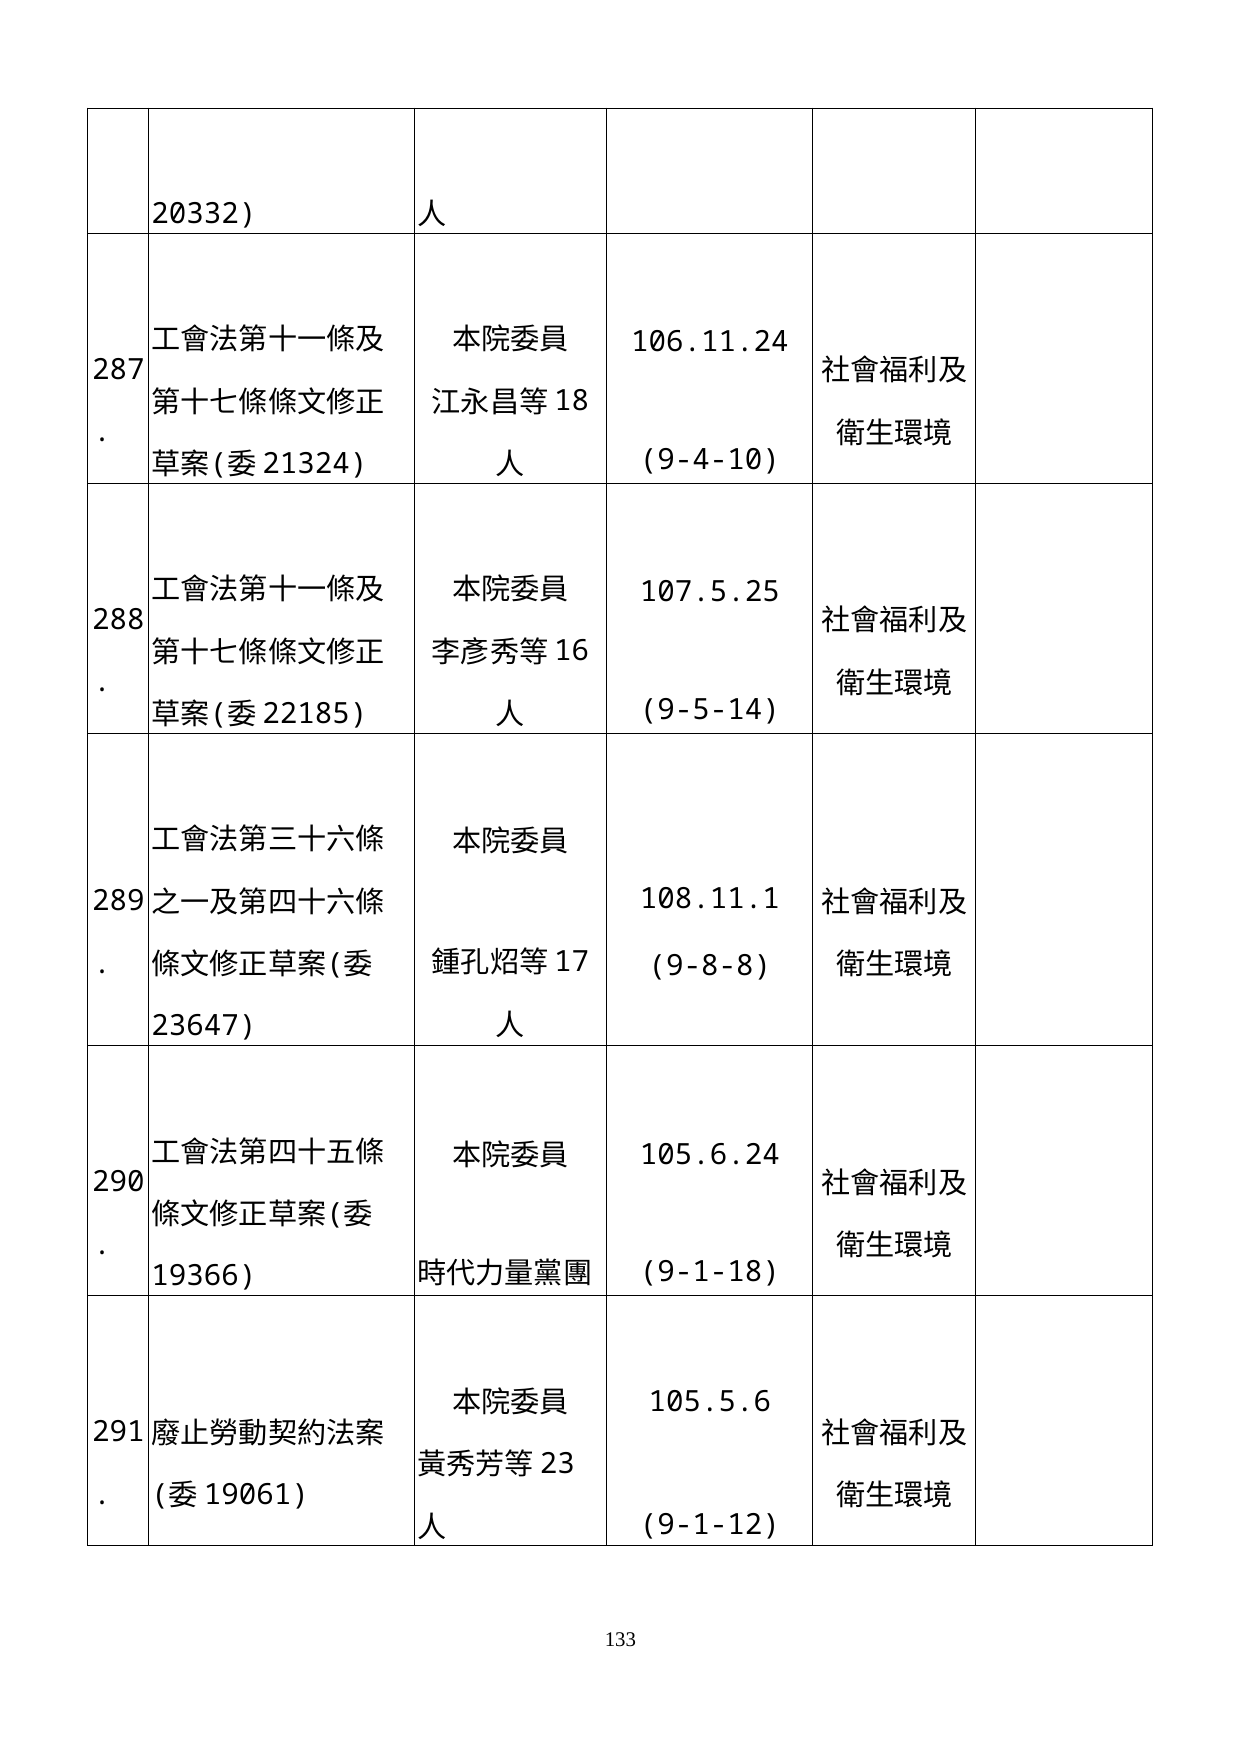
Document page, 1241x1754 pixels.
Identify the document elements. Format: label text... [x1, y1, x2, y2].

table_cell [88, 734, 148, 1045]
table_cell 社會福利及衛生環境 [813, 1046, 975, 1295]
table_cell 107.5.25 (9-5-14) [607, 484, 812, 733]
table_cell 社會福利及衛生環境 [813, 484, 975, 733]
table_cell 本院委員 時代力量黨團 [415, 1046, 606, 1295]
table_cell 廢止勞動契約法案 (委19061) [149, 1296, 414, 1545]
table_cell [88, 484, 148, 733]
table_cell 20332) [149, 109, 414, 233]
table_cell [88, 1046, 148, 1295]
table_cell [976, 234, 1152, 483]
table_cell [813, 109, 975, 233]
table_cell 社會福利及衛生環境 [813, 734, 975, 1045]
table_cell 工會法第四十五條條文修正草案(委19366) [149, 1046, 414, 1295]
table_cell [88, 1296, 148, 1545]
table_cell 人 [415, 109, 606, 233]
table_cell 105.5.6 (9-1-12) [607, 1296, 812, 1545]
table_cell [976, 484, 1152, 733]
table_cell 本院委員 黃秀芳等23人 [415, 1296, 606, 1545]
table_cell 105.6.24 (9-1-18) [607, 1046, 812, 1295]
table_cell [976, 734, 1152, 1045]
table_cell 本院委員 李彥秀等16人 [415, 484, 606, 733]
table_cell 社會福利及衛生環境 [813, 1296, 975, 1545]
table_cell [88, 109, 148, 233]
table_cell 工會法第三十六條之一及第四十六條條文修正草案(委23647) [149, 734, 414, 1045]
table_cell [88, 234, 148, 483]
table_cell 工會法第十一條及第十七條條文修正草案(委21324) [149, 234, 414, 483]
table_cell [976, 1296, 1152, 1545]
table_cell 社會福利及衛生環境 [813, 234, 975, 483]
table_cell [607, 109, 812, 233]
table_cell 108.11.1 (9-8-8) [607, 734, 812, 1045]
table_cell 本院委員 鍾孔炤等17人 [415, 734, 606, 1045]
table_cell [976, 1046, 1152, 1295]
table_cell 106.11.24 (9-4-10) [607, 234, 812, 483]
table_cell 本院委員 江永昌等18人 [415, 234, 606, 483]
table_cell [976, 109, 1152, 233]
table_cell 工會法第十一條及第十七條條文修正草案(委22185) [149, 484, 414, 733]
